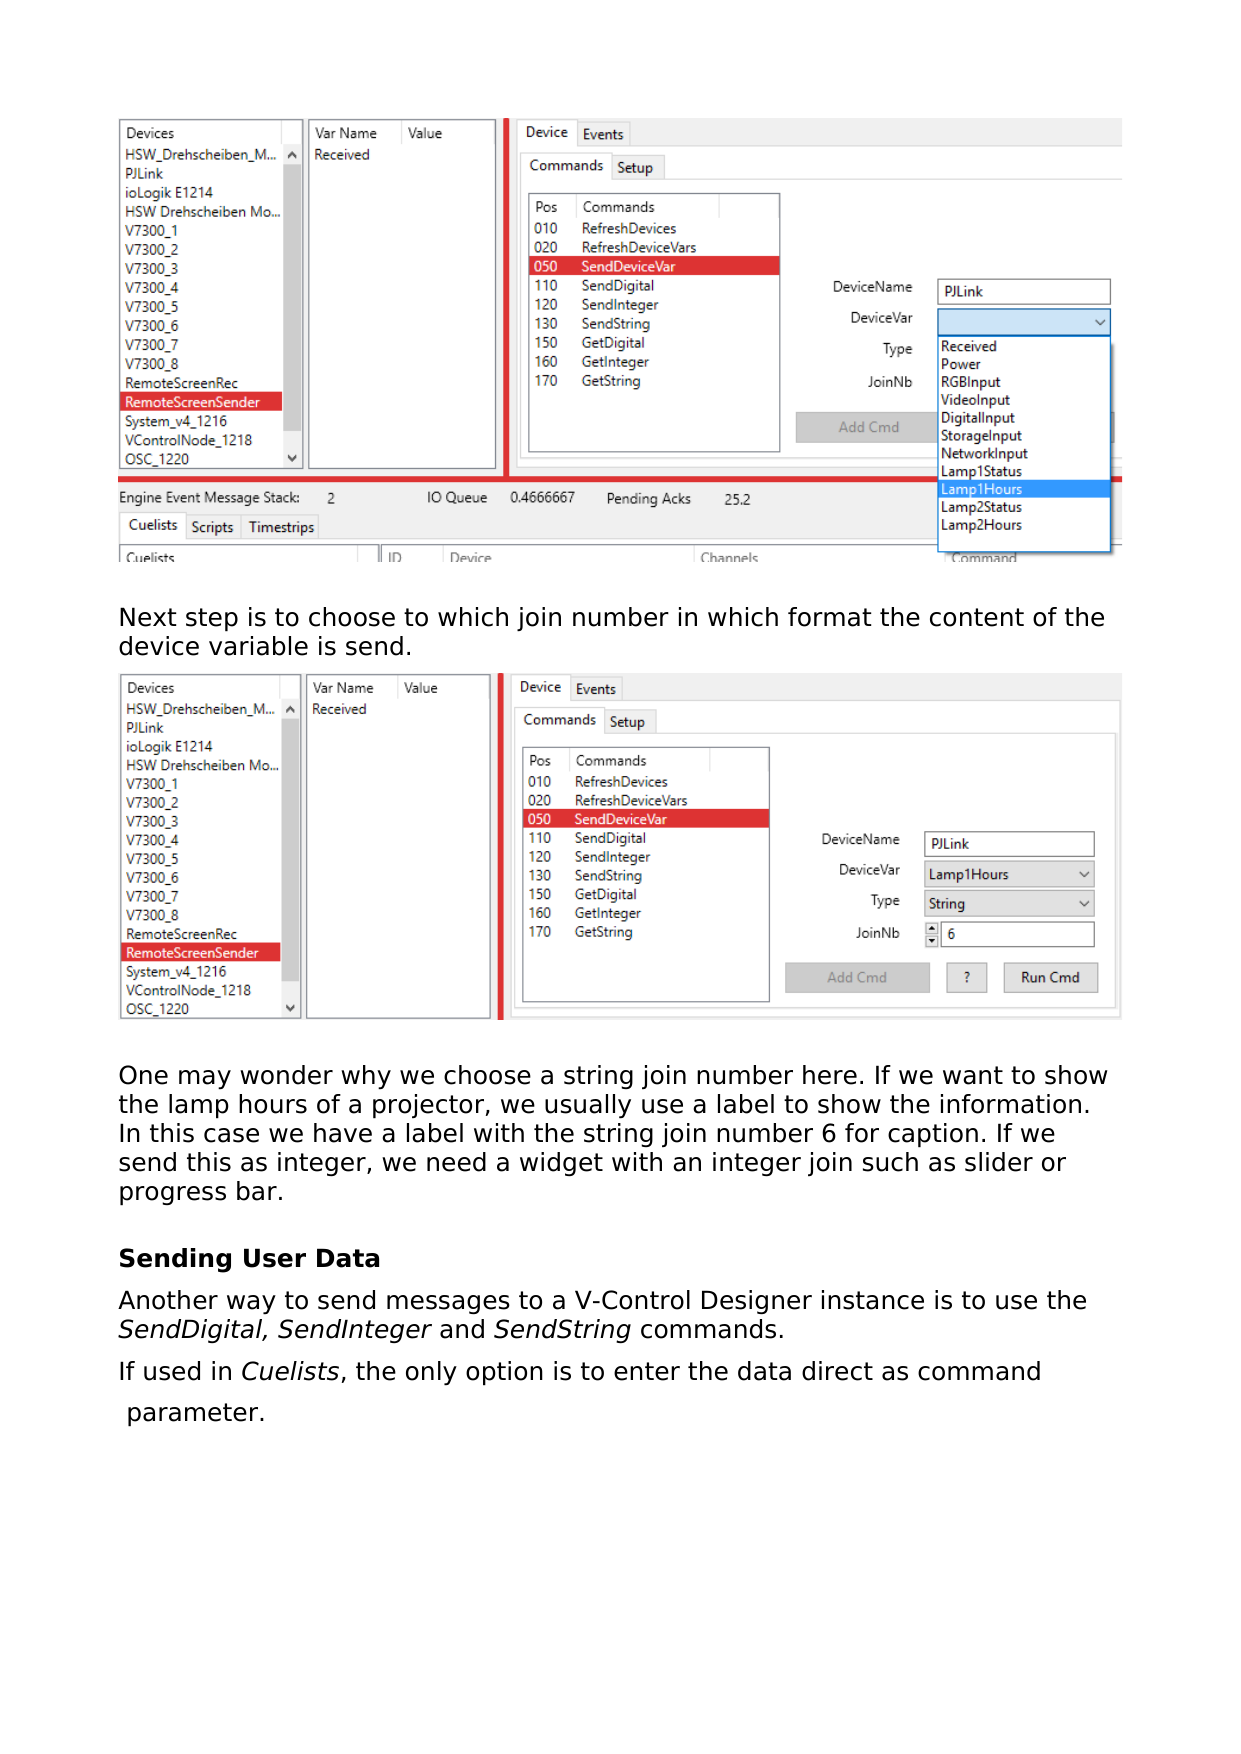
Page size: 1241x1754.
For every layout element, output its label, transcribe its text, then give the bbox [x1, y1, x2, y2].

text Next step is to choose to which join number in which format the content of the device variable is send. [118, 603, 1122, 661]
text parameter. [118, 1398, 1122, 1428]
subtitle Sending User Data [118, 1244, 1122, 1273]
text One may wonder why we choose a string join number here. If we want to show the lamp hours of a projector, we usually use a label to show the information. In this case we have a label with the string join number 6 for caption. If we send this as integer, we need a widget with an integer join such as slider or progress bar. [118, 1061, 1122, 1207]
text If used in Cuelists, the only option is to enter the data direct as command [118, 1357, 1122, 1386]
picture [118, 673, 1123, 1020]
picture [118, 118, 1123, 562]
text Another way to send messages to a V-Control Designer instance is to use the SendDigital, SendInteger and SendString commands. [118, 1286, 1122, 1344]
